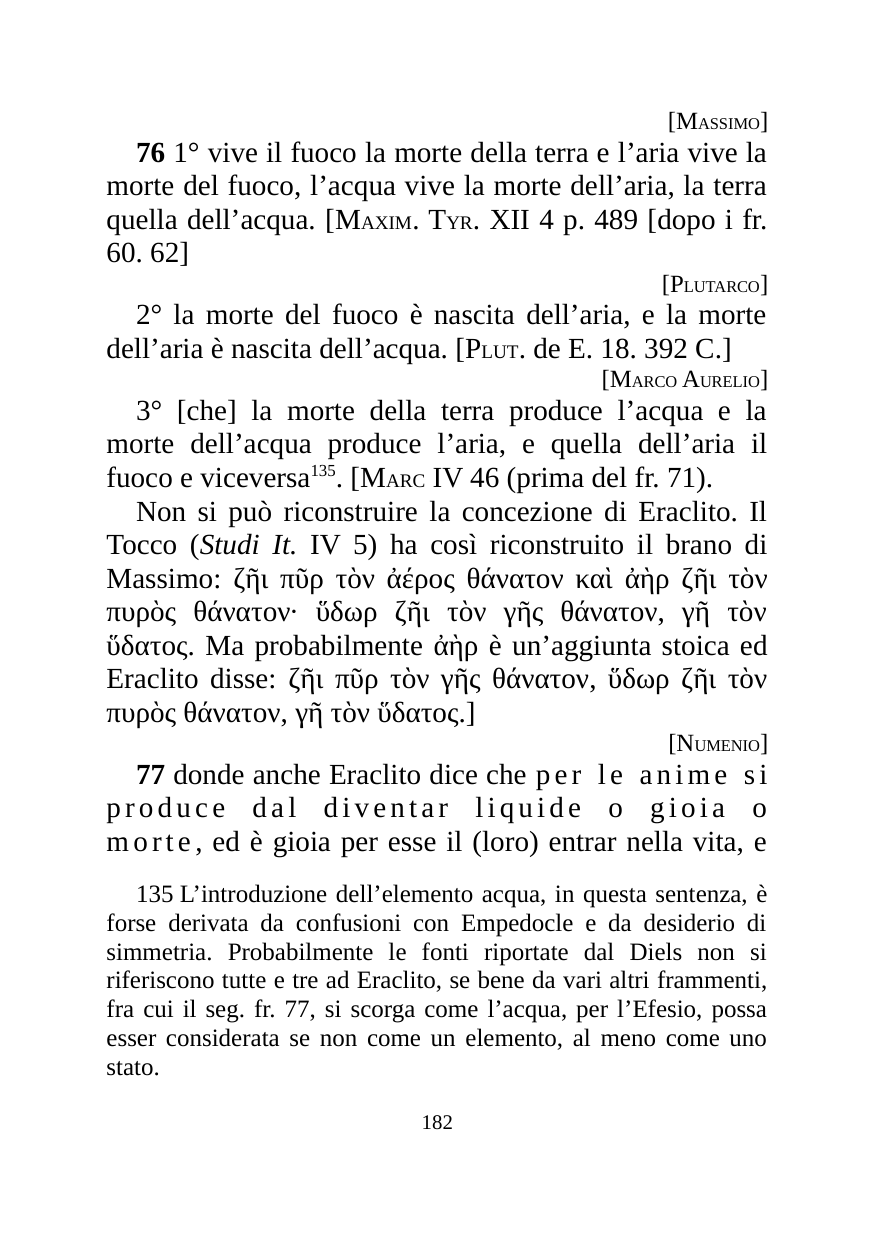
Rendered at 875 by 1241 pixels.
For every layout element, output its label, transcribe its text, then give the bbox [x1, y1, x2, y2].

text 2° la morte del fuoco è nascita dell’aria, e la morte dell’aria è nascita dell’acqua. [Plut. de E. 18. 392 C.] [106, 297, 768, 364]
subtitle [Marco Aurelio] [106, 364, 768, 393]
text L’introduzione dell’elemento acqua, in questa sentenza, è forse derivata da confusioni con Empedocle e da desiderio di simmetria. Probabilmente le fonti riportate dal Diels non si riferiscono tutte e tre ad Eraclito, se bene da vari altri frammenti, fra cui il seg. fr. 77, si scorga come l’acqua, per l’Efesio, possa esser considerata se non come un elemento, al meno come uno stato. [106, 879, 768, 1080]
subtitle [Numenio] [106, 728, 768, 757]
subtitle [Massimo] [106, 106, 768, 135]
text Non si può riconstruire la concezione di Eraclito. Il Tocco (Studi It. IV 5) ha così riconstruito il brano di Massimo: ζῆι πῦρ τὸν ἀέρος θάνατον καὶ ἀὴρ ζῆι τὸν πυρὸς θάνατον· ὕδωρ ζῆι τὸν γῆς θάνατον, γῆ τὸν ὕδατος. Ma probabilmente ἀὴρ è un’aggiunta stoica ed Eraclito disse: ζῆι πῦρ τὸν γῆς θάνατον, ὕδωρ ζῆι τὸν πυρὸς θάνατον, γῆ τὸν ὕδατος.] [106, 494, 768, 728]
text 3° [che] la morte della terra produce l’acqua e la morte dell’acqua produce l’aria, e quella dell’aria il fuoco e viceversa. [Marc IV 46 (prima del fr. 71). [106, 393, 768, 494]
text 77 donde anche Eraclito dice che per le anime si produce dal diventar liquide o gioia o morte, ed è gioia per esse il (loro) entrar nella vita, e [106, 757, 768, 858]
subtitle [Plutarco] [106, 269, 768, 297]
text 76 1° vive il fuoco la morte della terra e l’aria vive la morte del fuoco, l’acqua vive la morte dell’aria, la terra quella dell’acqua. [Maxim. Tyr. XII 4 p. 489 [dopo i fr. 60. 62] [106, 135, 768, 269]
